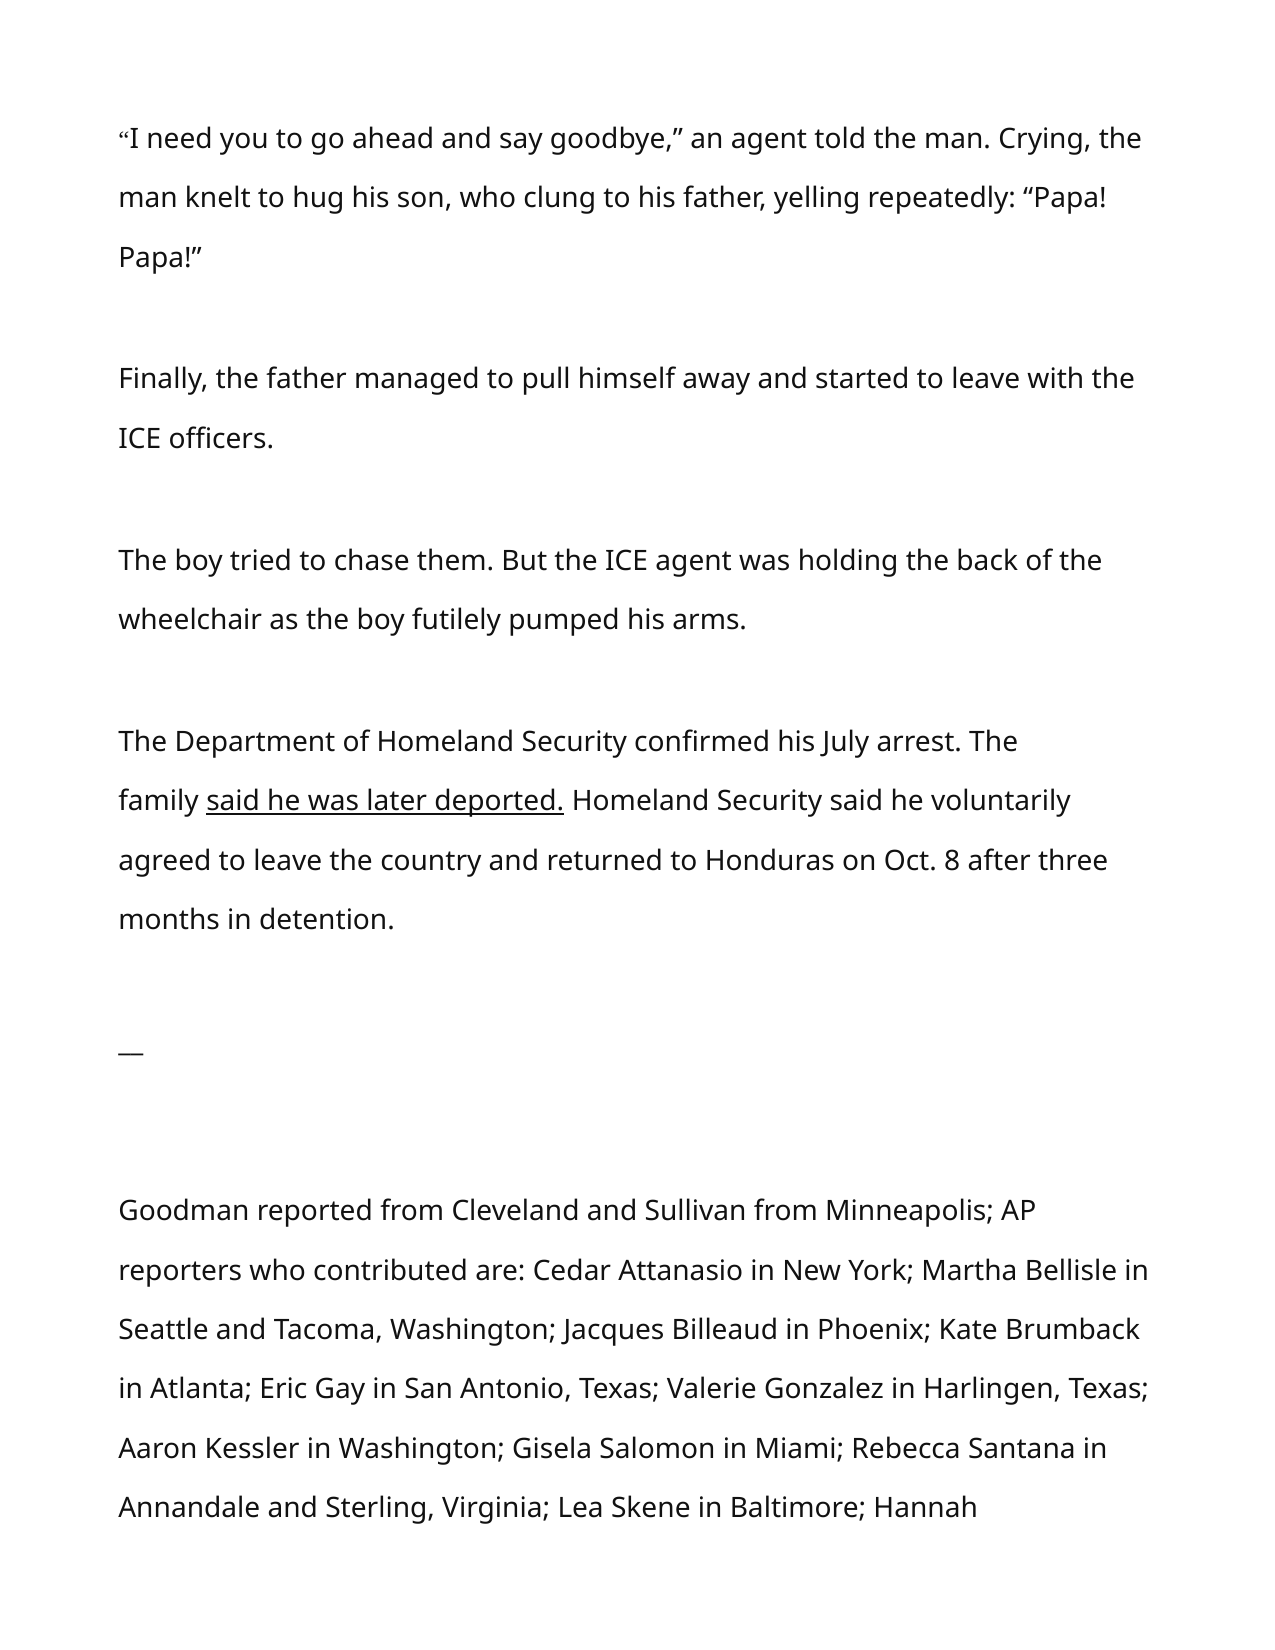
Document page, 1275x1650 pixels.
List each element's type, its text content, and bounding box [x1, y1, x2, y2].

text Goodman reported from Cleveland and Sullivan from Minneapolis; AP reporters who contributed are: Cedar Attanasio in New York; Martha Bellisle in Seattle and Tacoma, Washington; Jacques Billeaud in Phoenix; Kate Brumback in Atlanta; Eric Gay in San Antonio, Texas; Valerie Gonzalez in Harlingen, Texas; Aaron Kessler in Washington; Gisela Salomon in Miami; Rebecca Santana in Annandale and Sterling, Virginia; Lea Skene in Baltimore; Hannah [118, 1191, 1157, 1526]
text __ [118, 1021, 1157, 1059]
text The Department of Homeland Security confirmed his July arrest. The family said he was later deported. Homeland Security said he voluntarily agreed to leave the country and returned to Honduras on Oct. 8 after three months in detention. [118, 721, 1157, 938]
text The boy tried to chase them. But the ICE agent was holding the back of the wheelchair as the boy futilely pumped his arms. [118, 540, 1157, 638]
text “I need you to go ahead and say goodbye,” an agent told the man. Crying, the man knelt to hug his son, who clung to his father, yelling repeatedly: “Papa! Papa!” [118, 118, 1157, 275]
text Finally, the father managed to pull himself away and started to leave with the ICE officers. [118, 359, 1157, 456]
